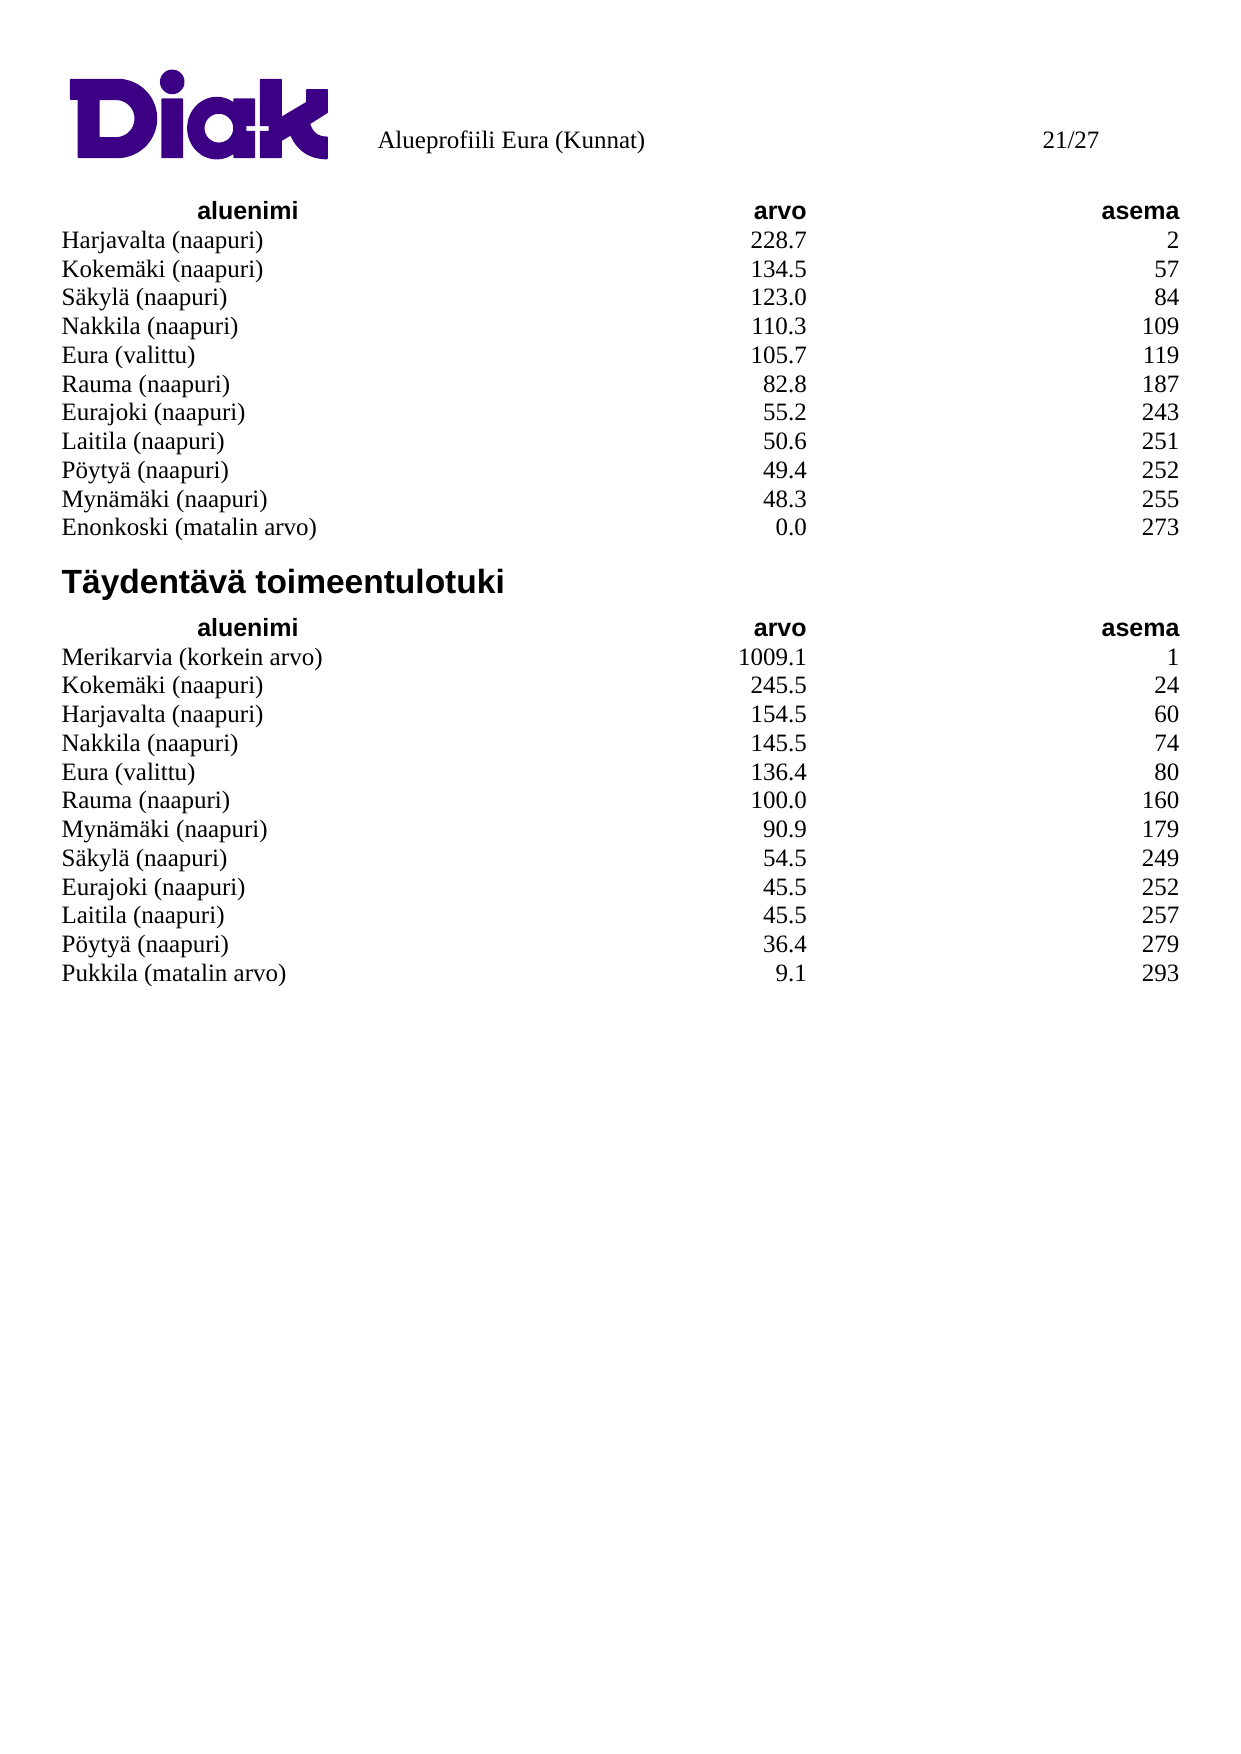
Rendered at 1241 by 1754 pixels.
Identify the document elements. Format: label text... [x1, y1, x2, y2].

table_cell 84 [806, 283, 1179, 311]
table_cell 119 [806, 340, 1179, 369]
table_cell 48.3 [434, 484, 806, 512]
table_cell Eurajoki (naapuri) [61, 398, 434, 426]
table_header asema [806, 613, 1179, 642]
table_header arvo [434, 613, 806, 642]
table_cell 45.5 [434, 901, 806, 929]
table_cell Pukkila (matalin arvo) [61, 958, 434, 987]
table_cell 105.7 [434, 340, 806, 369]
table_cell Kokemäki (naapuri) [61, 254, 434, 282]
table_cell 55.2 [434, 398, 806, 426]
table_cell Rauma (naapuri) [61, 369, 434, 397]
table_cell 90.9 [434, 814, 806, 843]
table_cell Säkylä (naapuri) [61, 843, 434, 872]
table_cell 123.0 [434, 283, 806, 311]
table_cell 50.6 [434, 426, 806, 455]
subtitle Täydentävä toimeentulotuki [61, 562, 1179, 601]
table_cell 252 [806, 455, 1179, 484]
table_header arvo [434, 196, 806, 225]
table_cell Harjavalta (naapuri) [61, 699, 434, 728]
table_cell 100.0 [434, 786, 806, 814]
table_cell 80 [806, 757, 1179, 786]
table_cell Enonkoski (matalin arvo) [61, 513, 434, 541]
table_cell 60 [806, 699, 1179, 728]
table_cell 273 [806, 513, 1179, 541]
table_cell 1009.1 [434, 642, 806, 671]
table_cell Eurajoki (naapuri) [61, 872, 434, 901]
table_cell 49.4 [434, 455, 806, 484]
table_cell Pöytyä (naapuri) [61, 455, 434, 484]
table_cell 160 [806, 786, 1179, 814]
table_cell 145.5 [434, 728, 806, 757]
table_header asema [806, 196, 1179, 225]
table_cell Laitila (naapuri) [61, 426, 434, 455]
table_cell Nakkila (naapuri) [61, 311, 434, 340]
table_cell 57 [806, 254, 1179, 282]
table_cell 74 [806, 728, 1179, 757]
table_cell Rauma (naapuri) [61, 786, 434, 814]
table_cell 24 [806, 671, 1179, 699]
table_cell Eura (valittu) [61, 757, 434, 786]
table_cell 245.5 [434, 671, 806, 699]
table_cell Kokemäki (naapuri) [61, 671, 434, 699]
table_cell Merikarvia (korkein arvo) [61, 642, 434, 671]
table_cell 110.3 [434, 311, 806, 340]
table_cell Laitila (naapuri) [61, 901, 434, 929]
table_header aluenimi [61, 613, 434, 642]
table_cell 45.5 [434, 872, 806, 901]
table_cell 249 [806, 843, 1179, 872]
table_cell 179 [806, 814, 1179, 843]
table_cell 228.7 [434, 225, 806, 254]
table_cell Harjavalta (naapuri) [61, 225, 434, 254]
table_cell 257 [806, 901, 1179, 929]
table_cell Nakkila (naapuri) [61, 728, 434, 757]
table_cell 154.5 [434, 699, 806, 728]
table_cell 1 [806, 642, 1179, 671]
table_cell 2 [806, 225, 1179, 254]
table_cell 0.0 [434, 513, 806, 541]
table_cell 293 [806, 958, 1179, 987]
table_cell 9.1 [434, 958, 806, 987]
table_cell Eura (valittu) [61, 340, 434, 369]
table_cell 252 [806, 872, 1179, 901]
table_cell 134.5 [434, 254, 806, 282]
table_cell 187 [806, 369, 1179, 397]
table_cell Säkylä (naapuri) [61, 283, 434, 311]
table_cell 36.4 [434, 929, 806, 958]
table_cell 136.4 [434, 757, 806, 786]
table_cell 109 [806, 311, 1179, 340]
table_cell Pöytyä (naapuri) [61, 929, 434, 958]
table_header aluenimi [61, 196, 434, 225]
table_cell 54.5 [434, 843, 806, 872]
table_cell 279 [806, 929, 1179, 958]
table_cell 82.8 [434, 369, 806, 397]
table_cell 251 [806, 426, 1179, 455]
table_cell Mynämäki (naapuri) [61, 814, 434, 843]
table_cell 255 [806, 484, 1179, 512]
table_cell 243 [806, 398, 1179, 426]
table_cell Mynämäki (naapuri) [61, 484, 434, 512]
